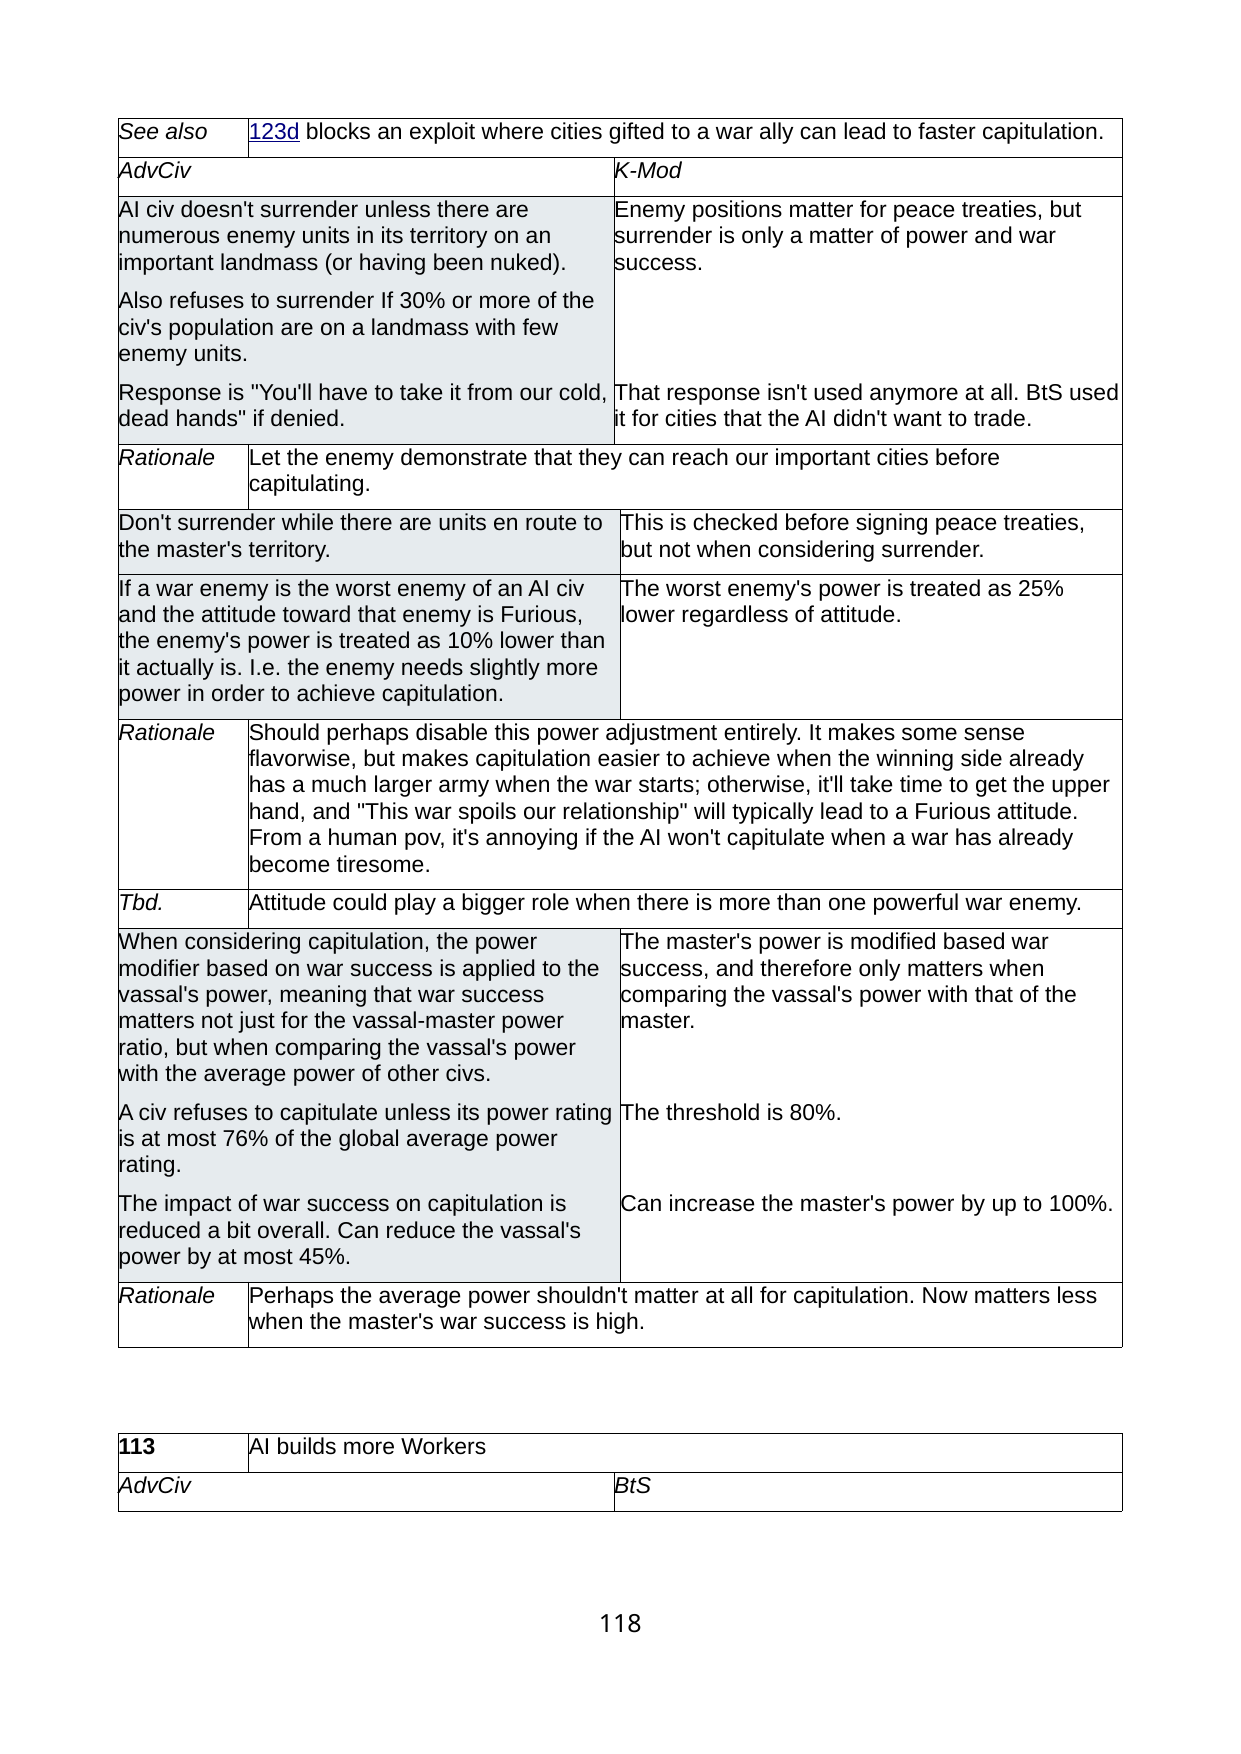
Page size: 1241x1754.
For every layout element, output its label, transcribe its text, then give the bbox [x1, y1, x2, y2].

table_cell See also [119, 119, 248, 157]
table_cell K-Mod [615, 158, 1122, 196]
table_cell Perhaps the average power shouldn't matter at all for capitulation. Now matters less when the master's war success is high. [249, 1283, 1122, 1347]
table_cell The worst enemy's power is treated as 25% lower regardless of attitude. [621, 575, 1122, 719]
table_cell AI civ doesn't surrender unless there are numerous enemy units in its territory on an important landmass (or having been nuked). Also refuses to surrender If 30% or more of the civ's population are on a landmass with few enemy units. Response is "You'll have to take it from our cold, dead hands" if denied. [119, 197, 614, 444]
table_cell AdvCiv [119, 158, 614, 196]
table_cell Don't surrender while there are units en route to the master's territory. [119, 510, 620, 574]
table_cell When considering capitulation, the power modifier based on war success is applied to the vassal's power, meaning that war success matters not just for the vassal-master power ratio, but when comparing the vassal's power with the average power of other civs. A civ refuses to capitulate unless its power rating is at most 76% of the global average power rating. The impact of war success on capitulation is reduced a bit overall. Can reduce the vassal's power by at most 45%. [119, 929, 620, 1282]
table_cell The master's power is modified based war success, and therefore only matters when comparing the vassal's power with that of the master. The threshold is 80%. Can increase the master's power by up to 100%. [621, 929, 1122, 1282]
table_cell This is checked before signing peace treaties, but not when considering surrender. [621, 510, 1122, 574]
table_cell Rationale [119, 720, 248, 889]
table_cell BtS [615, 1473, 1122, 1511]
table_cell Enemy positions matter for peace treaties, but surrender is only a matter of power and war success. That response isn't used anymore at all. BtS used it for cities that the AI didn't want to trade. [615, 197, 1122, 444]
table_header AI builds more Workers [249, 1434, 1122, 1472]
table_cell AdvCiv [119, 1473, 614, 1511]
table_cell Rationale [119, 445, 248, 509]
table_cell Let the enemy demonstrate that they can reach our important cities before capitulating. [249, 445, 1122, 509]
table_cell Should perhaps disable this power adjustment entirely. It makes some sense flavorwise, but makes capitulation easier to achieve when the winning side already has a much larger army when the war starts; otherwise, it'll take time to get the upper hand, and "This war spoils our relationship" will typically lead to a Furious attitude. From a human pov, it's annoying if the AI won't capitulate when a war has already become tiresome. [249, 720, 1122, 889]
table_cell Attitude could play a bigger role when there is more than one powerful war enemy. [249, 890, 1122, 928]
table_cell Tbd. [119, 890, 248, 928]
table_cell Rationale [119, 1283, 248, 1347]
table_cell If a war enemy is the worst enemy of an AI civ and the attitude toward that enemy is Furious, the enemy's power is treated as 10% lower than it actually is. I.e. the enemy needs slightly more power in order to achieve capitulation. [119, 575, 620, 719]
table_header 113 [119, 1434, 248, 1472]
table_cell 123d blocks an exploit where cities gifted to a war ally can lead to faster capitulation. [249, 119, 1122, 157]
